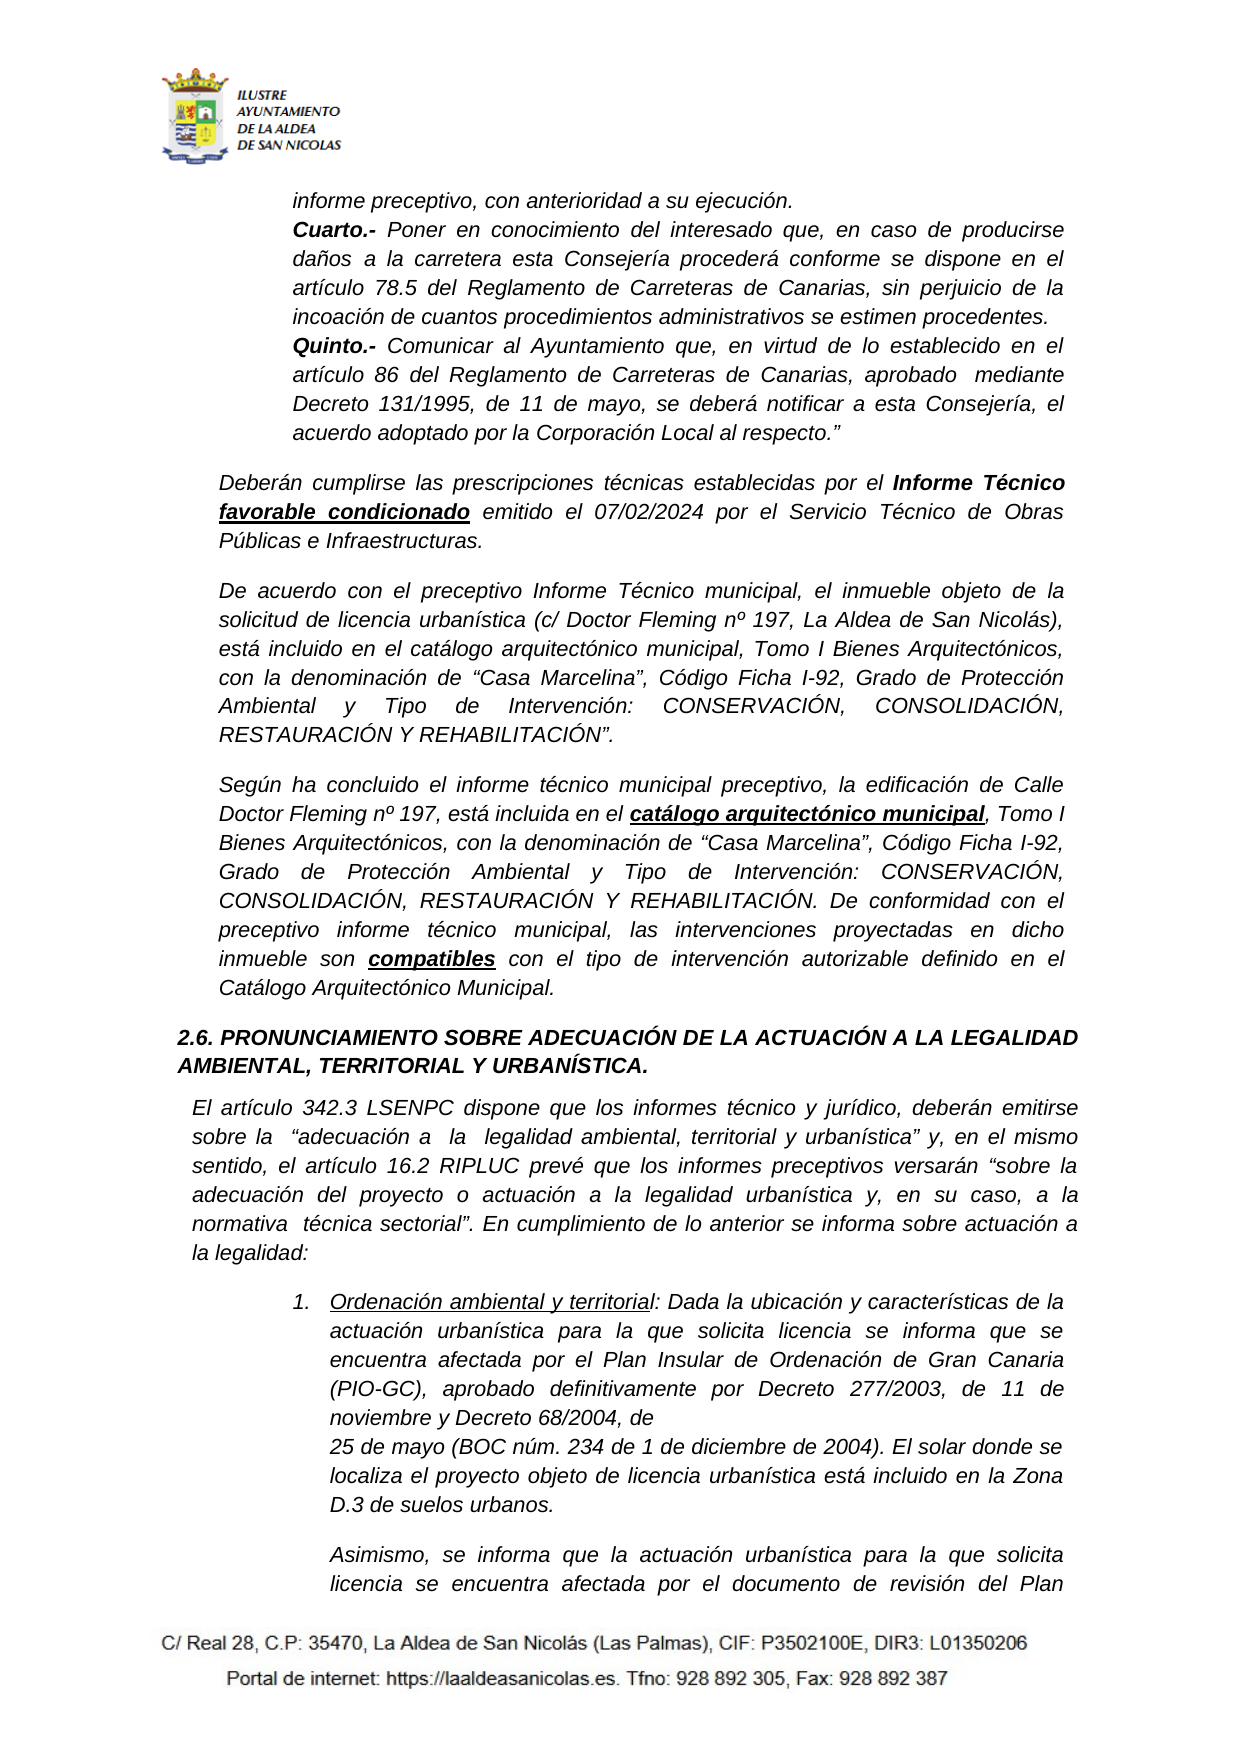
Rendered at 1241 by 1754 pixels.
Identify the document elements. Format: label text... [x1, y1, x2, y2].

text Según ha concluido el informe técnico municipal preceptivo, la edificación de Calle Doctor Fleming nº 197, está incluida en el catálogo arquitectónico municipal, Tomo I Bienes Arquitectónicos, con la denominación de “Casa Marcelina”, Código Ficha I-92, Grado de Protección Ambiental y Tipo de Intervención: CONSERVACIÓN, CONSOLIDACIÓN, RESTAURACIÓN Y REHABILITACIÓN. De conformidad con el preceptivo informe técnico municipal, las intervenciones proyectadas en dicho inmueble son compatibles con el tipo de intervención autorizable definido en el Catálogo Arquitectónico Municipal. [218, 772, 1065, 1000]
picture [149, 1627, 1034, 1694]
text 2.6. PRONUNCIAMIENTO SOBRE ADECUACIÓN DE LA ACTUACIÓN A LA LEGALIDAD AMBIENTAL, TERRITORIAL Y URBANÍSTICA. [177, 1024, 1080, 1078]
list Ordenación ambiental y territorial: Dada la ubicación y características de la actuación urbanística para la que solicita licencia se informa que se encuentra afectada por el Plan Insular de Ordenación de Gran Canaria (PIO-GC), aprobado definitivamente por Decreto 277/2003, de 11 de noviembre y Decreto 68/2004, de [292, 1289, 1065, 1430]
text Quinto.- Comunicar al Ayuntamiento que, en virtud de lo establecido en el artículo 86 del Reglamento de Carreteras de Canarias, aprobado mediante Decreto 131/1995, de 11 de mayo, se deberá notificar a esta Consejería, el acuerdo adoptado por la Corporación Local al respecto.” [292, 333, 1065, 445]
text El artículo 342.3 LSENPC dispone que los informes técnico y jurídico, deberán emitirse sobre la “adecuación a la legalidad ambiental, territorial y urbanística” y, en el mismo sentido, el artículo 16.2 RIPLUC prevé que los informes preceptivos versarán “sobre la adecuación del proyecto o actuación a la legalidad urbanística y, en su caso, a la normativa técnica sectorial”. En cumplimiento de lo anterior se informa sobre actuación a la legalidad: [192, 1095, 1079, 1265]
text Deberán cumplirse las prescripciones técnicas establecidas por el Informe Técnico favorable condicionado emitido el 07/02/2024 por el Servicio Técnico de Obras Públicas e Infraestructuras. [218, 470, 1065, 553]
text Cuarto.- Poner en conocimiento del interesado que, en caso de producirse daños a la carretera esta Consejería procederá conforme se dispone en el artículo 78.5 del Reglamento de Carreteras de Canarias, sin perjuicio de la incoación de cuantos procedimientos administrativos se estimen procedentes. [292, 217, 1065, 329]
text informe preceptivo, con anterioridad a su ejecución. [292, 188, 1065, 214]
picture [148, 60, 357, 172]
text Asimismo, se informa que la actuación urbanística para la que solicita licencia se encuentra afectada por el documento de revisión del Plan [330, 1541, 1065, 1596]
text 25 de mayo (BOC núm. 234 de 1 de diciembre de 2004). El solar donde se localiza el proyecto objeto de licencia urbanística está incluido en la Zona D.3 de suelos urbanos. [329, 1434, 1065, 1517]
text De acuerdo con el preceptivo Informe Técnico municipal, el inmueble objeto de la solicitud de licencia urbanística (c/ Doctor Fleming nº 197, La Aldea de San Nicolás), está incluido en el catálogo arquitectónico municipal, Tomo I Bienes Arquitectónicos, con la denominación de “Casa Marcelina”, Código Ficha I-92, Grado de Protección Ambiental y Tipo de Intervención: CONSERVACIÓN, CONSOLIDACIÓN, RESTAURACIÓN Y REHABILITACIÓN”. [218, 578, 1065, 748]
